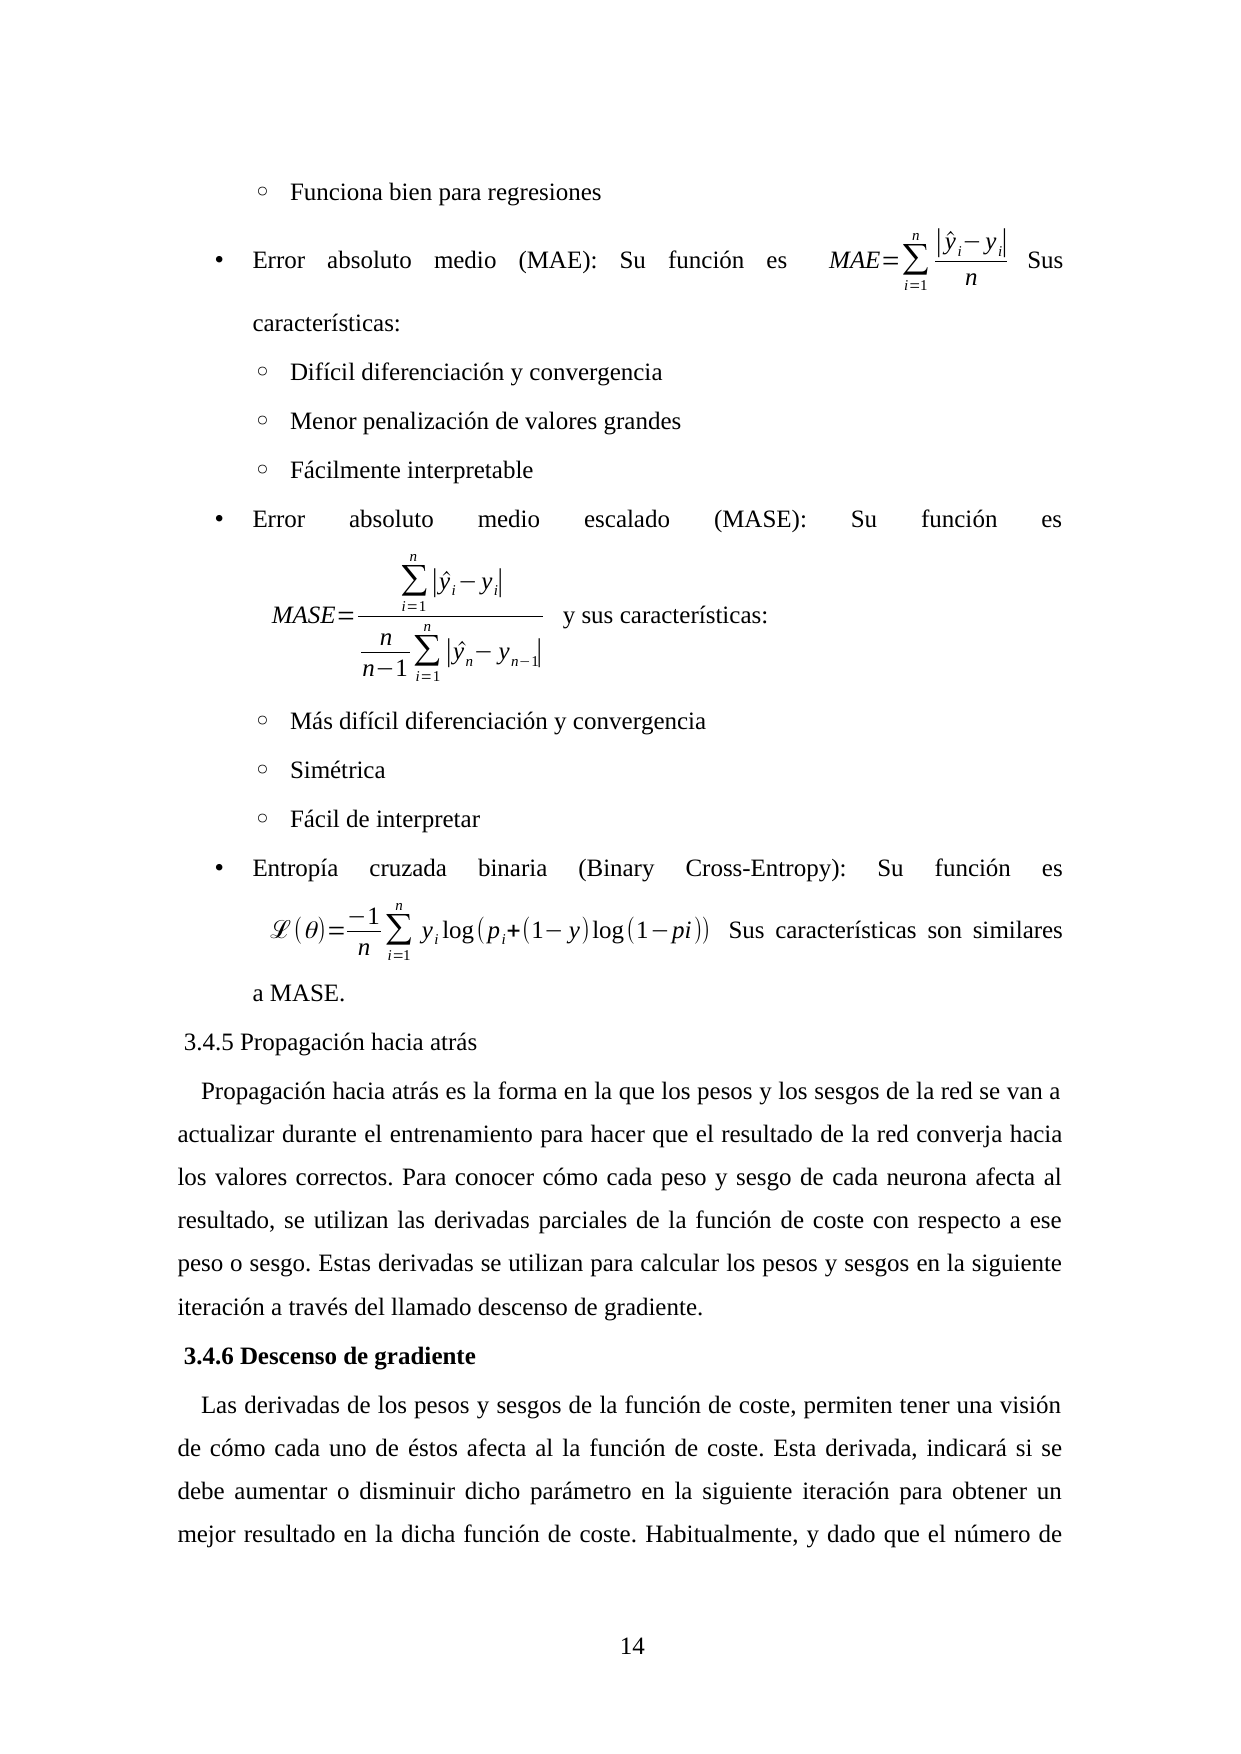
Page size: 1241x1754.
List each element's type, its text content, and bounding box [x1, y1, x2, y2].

list Fácil de interpretar [252, 804, 1063, 833]
text Las derivadas de los pesos y sesgos de la función de coste, permiten tener una visión de cómo cada uno de éstos afecta al la función de coste. Esta derivada, indicará si se debe aumentar o disminuir dicho parámetro en la siguiente iteración para obtener un mejor resultado en la dicha función de coste. Habitualmente, y dado que el número de [177, 1390, 1063, 1548]
list Más difícil diferenciación y convergencia [252, 706, 1063, 735]
list Error absoluto medio (MAE): Su función es Sus características: [215, 226, 1063, 337]
list Entropía cruzada binaria (Binary Cross-Entropy): Su función es Sus características son similares a MASE. [215, 853, 1063, 1007]
text Propagación hacia atrás es la forma en la que los pesos y los sesgos de la red se van a actualizar durante el entrenamiento para hacer que el resultado de la red converja hacia los valores correctos. Para conocer cómo cada peso y sesgo de cada neurona afecta al resultado, se utilizan las derivadas parciales de la función de coste con respecto a ese peso o sesgo. Estas derivadas se utilizan para calcular los pesos y sesgos en la siguiente iteración a través del llamado descenso de gradiente. [177, 1076, 1063, 1320]
subtitle Propagación hacia atrás [177, 1027, 1063, 1056]
list Fácilmente interpretable [252, 455, 1063, 484]
list Funciona bien para regresiones [252, 177, 1063, 206]
subtitle Descenso de gradiente [177, 1341, 1063, 1369]
list Menor penalización de valores grandes [252, 406, 1063, 435]
list Simétrica [252, 755, 1063, 784]
list Difícil diferenciación y convergencia [252, 357, 1063, 386]
list Error absoluto medio escalado (MASE): Su función es y sus características: [215, 504, 1063, 686]
